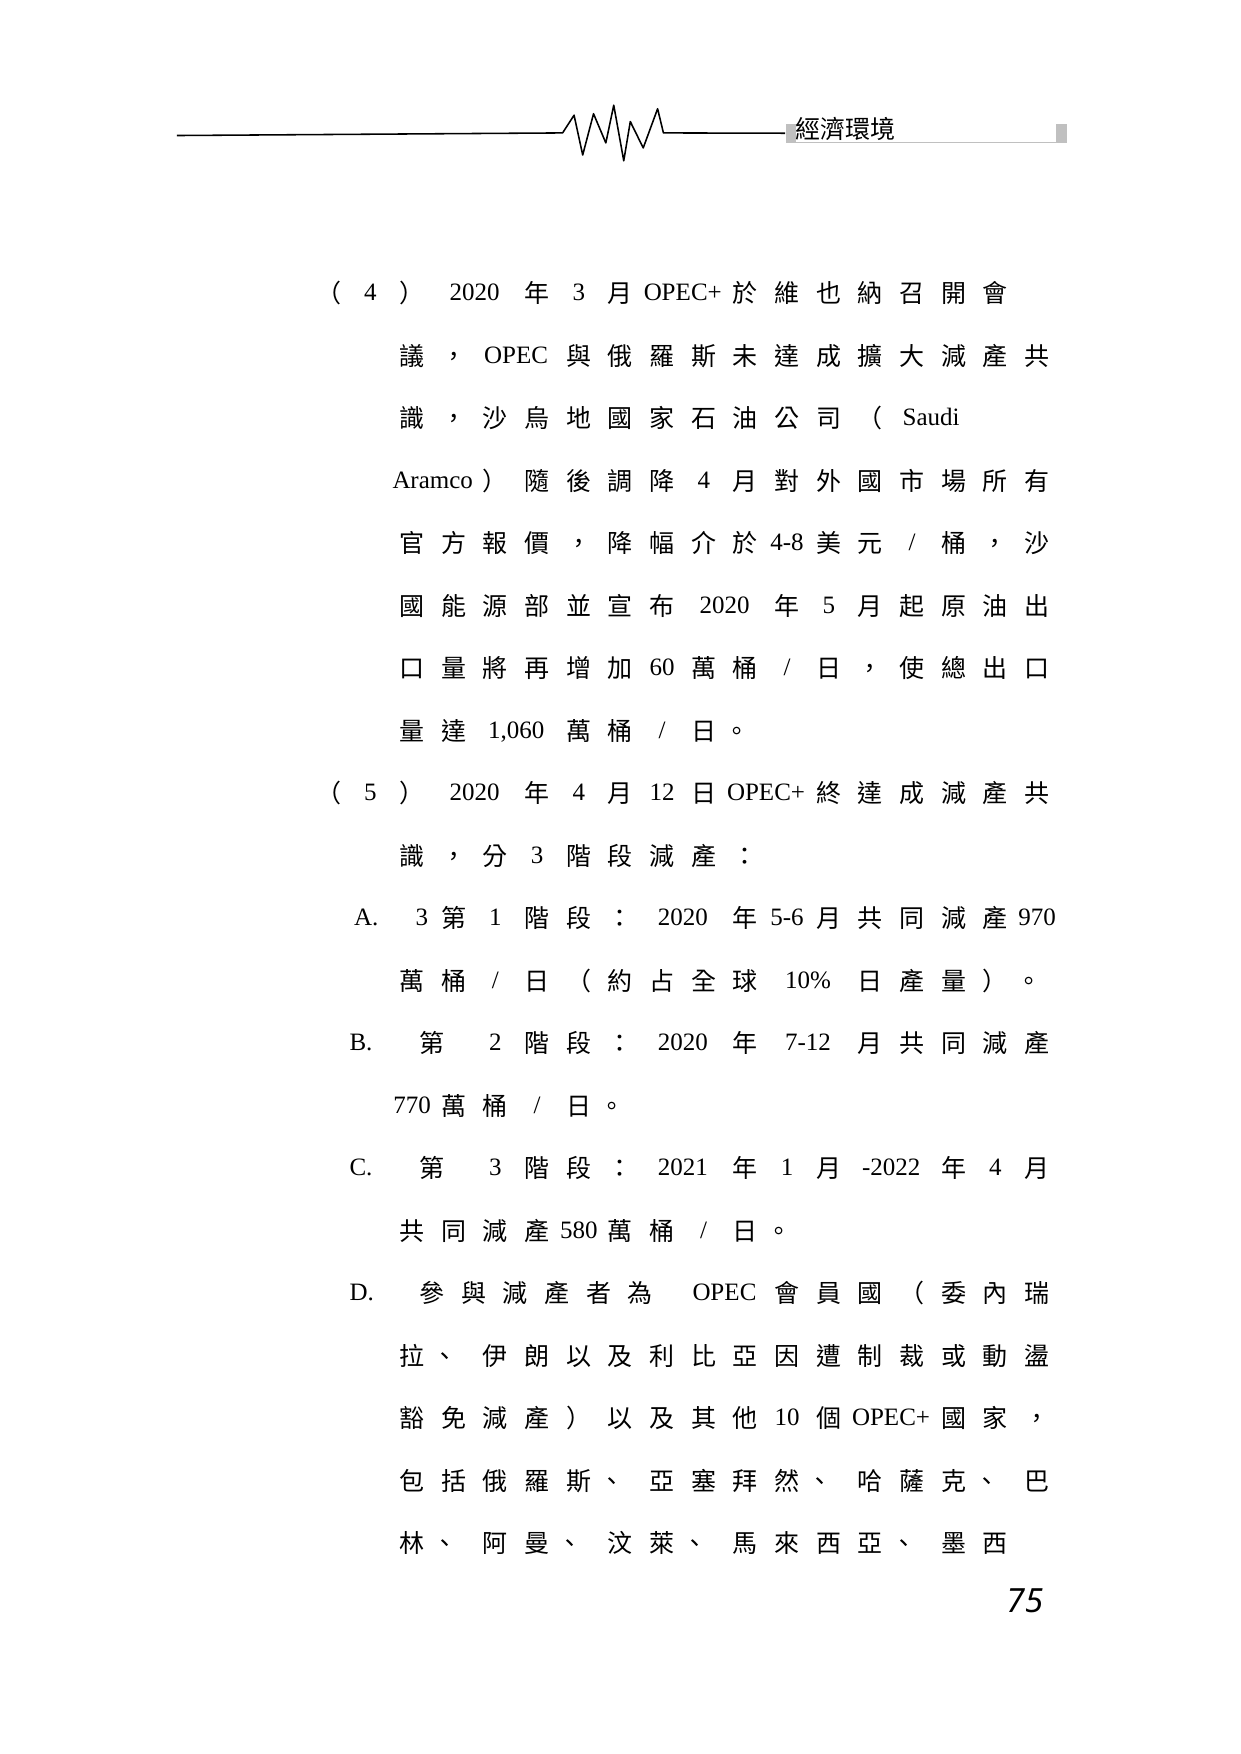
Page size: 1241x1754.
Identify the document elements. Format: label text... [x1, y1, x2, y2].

text C. 第3階段：2021年1月-2022年4月共同減產580萬桶/日。 [330, 1125, 1058, 1250]
text A. 3第1階段：2020年5-6月共同減產970萬桶/日（約占全球10%日產量）。 [330, 875, 1058, 1000]
text B. 第2階段：2020年7-12月共同減產770萬桶/日。 [330, 1000, 1058, 1125]
text D. 參與減產者為OPEC會員國（委內瑞拉、伊朗以及利比亞因遭制裁或動盪豁免減產）以及其他10個OPEC+國家，包括俄羅斯、亞塞拜然、哈薩克、巴林、阿曼、汶萊、馬來西亞、墨西 [330, 1250, 1058, 1563]
text （4）2020年3月OPEC+於維也納召開會議，OPEC與俄羅斯未達成擴大減產共識，沙烏地國家石油公司（Saudi Aramco）隨後調降4月對外國市場所有官方報價，降幅介於4-8美元/桶，沙國能源部並宣布2020年5月起原油出口量將再增加60萬桶/日，使總出口量達1,060萬桶/日。 [306, 250, 1058, 750]
text （5）2020年4月12日OPEC+終達成減產共識，分3階段減產： [306, 750, 1058, 875]
